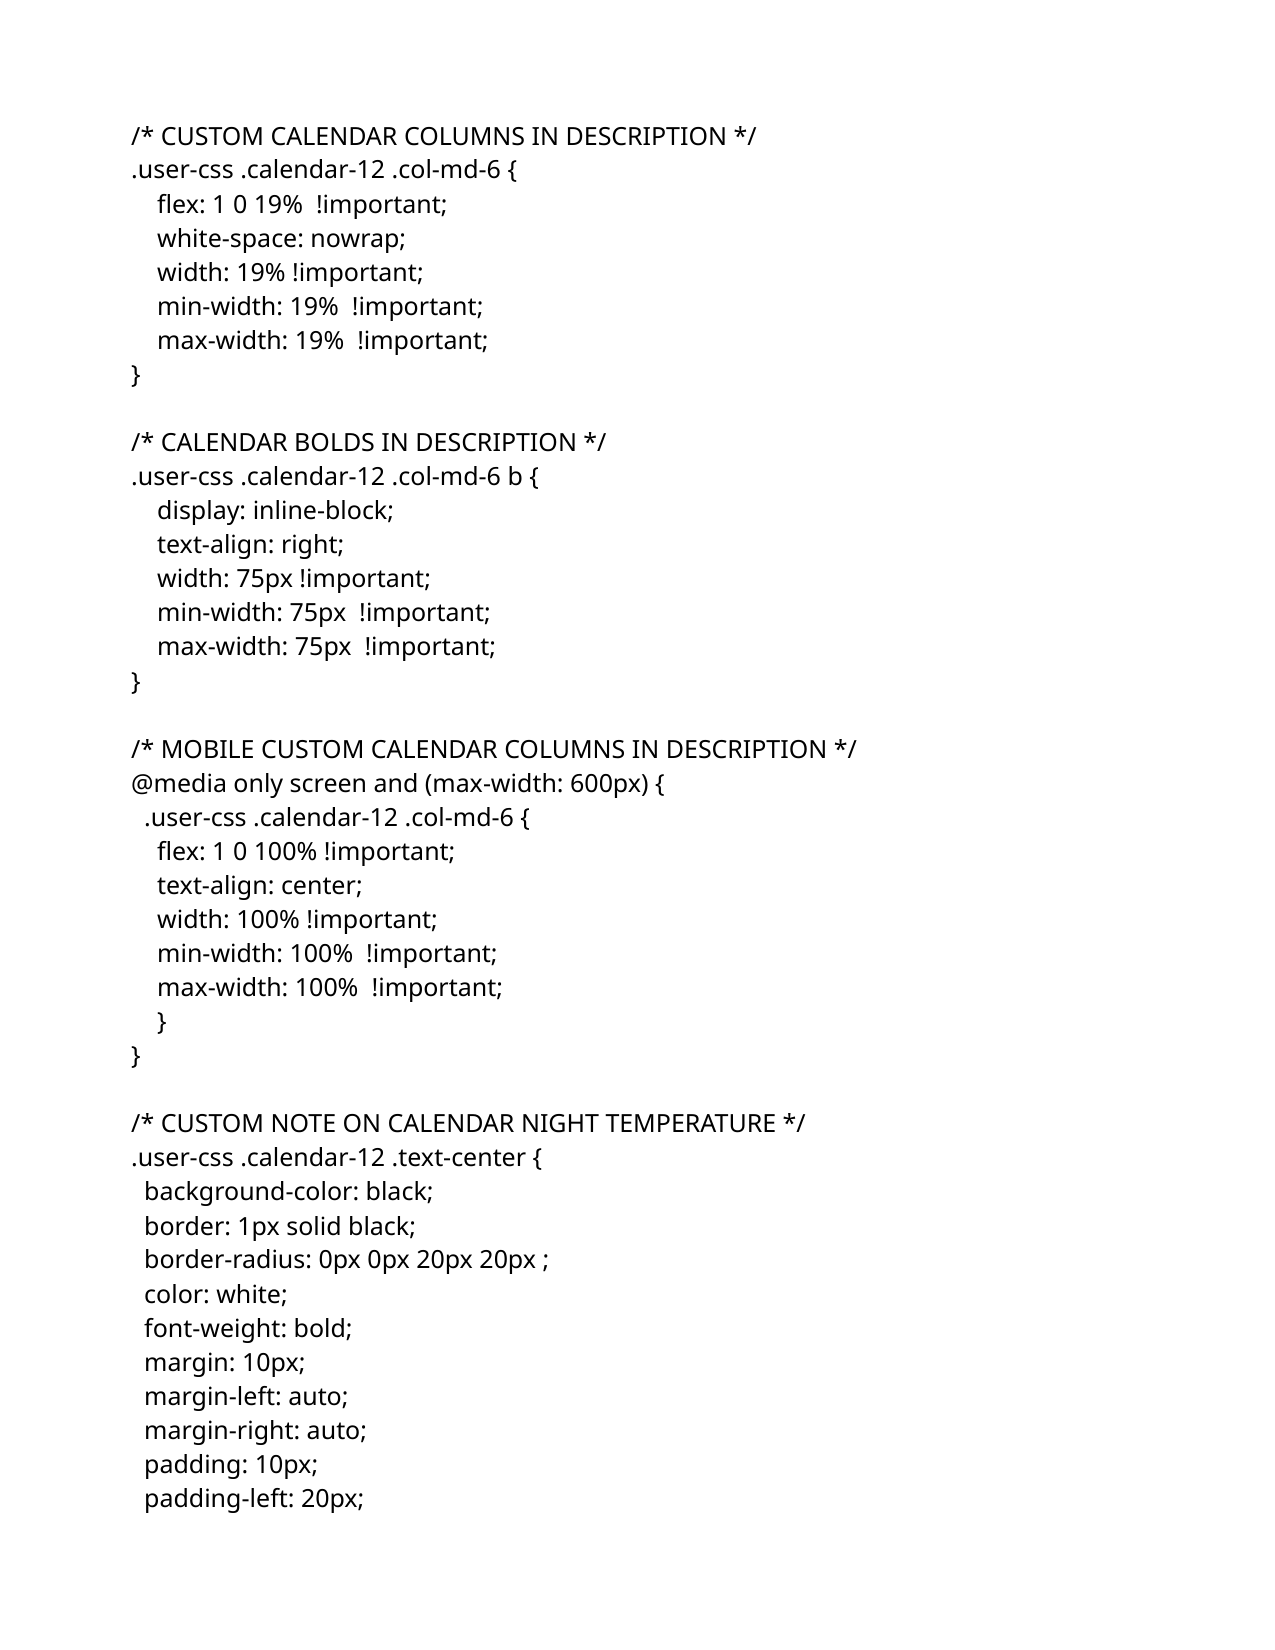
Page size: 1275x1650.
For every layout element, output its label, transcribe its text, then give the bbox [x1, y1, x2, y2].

text /* CUSTOM CALENDAR COLUMNS IN DESCRIPTION */ .user-css .calendar-12 .col-md-6 { flex: 1 0 19% !important; white-space: nowrap; width: 19% !important; min-width: 19% !important; max-width: 19% !important; } /* CALENDAR BOLDS IN DESCRIPTION */ .user-css .calendar-12 .col-md-6 b { display: inline-block; text-align: right; width: 75px !important; min-width: 75px !important; max-width: 75px !important; } /* MOBILE CUSTOM CALENDAR COLUMNS IN DESCRIPTION */ @media only screen and (max-width: 600px) { .user-css .calendar-12 .col-md-6 { flex: 1 0 100% !important; text-align: center; width: 100% !important; min-width: 100% !important; max-width: 100% !important; } } /* CUSTOM NOTE ON CALENDAR NIGHT TEMPERATURE */ .user-css .calendar-12 .text-center { background-color: black; border: 1px solid black; border-radius: 0px 0px 20px 20px ; color: white; font-weight: bold; margin: 10px; margin-left: auto; margin-right: auto; padding: 10px; padding-left: 20px; [118, 118, 1157, 1515]
